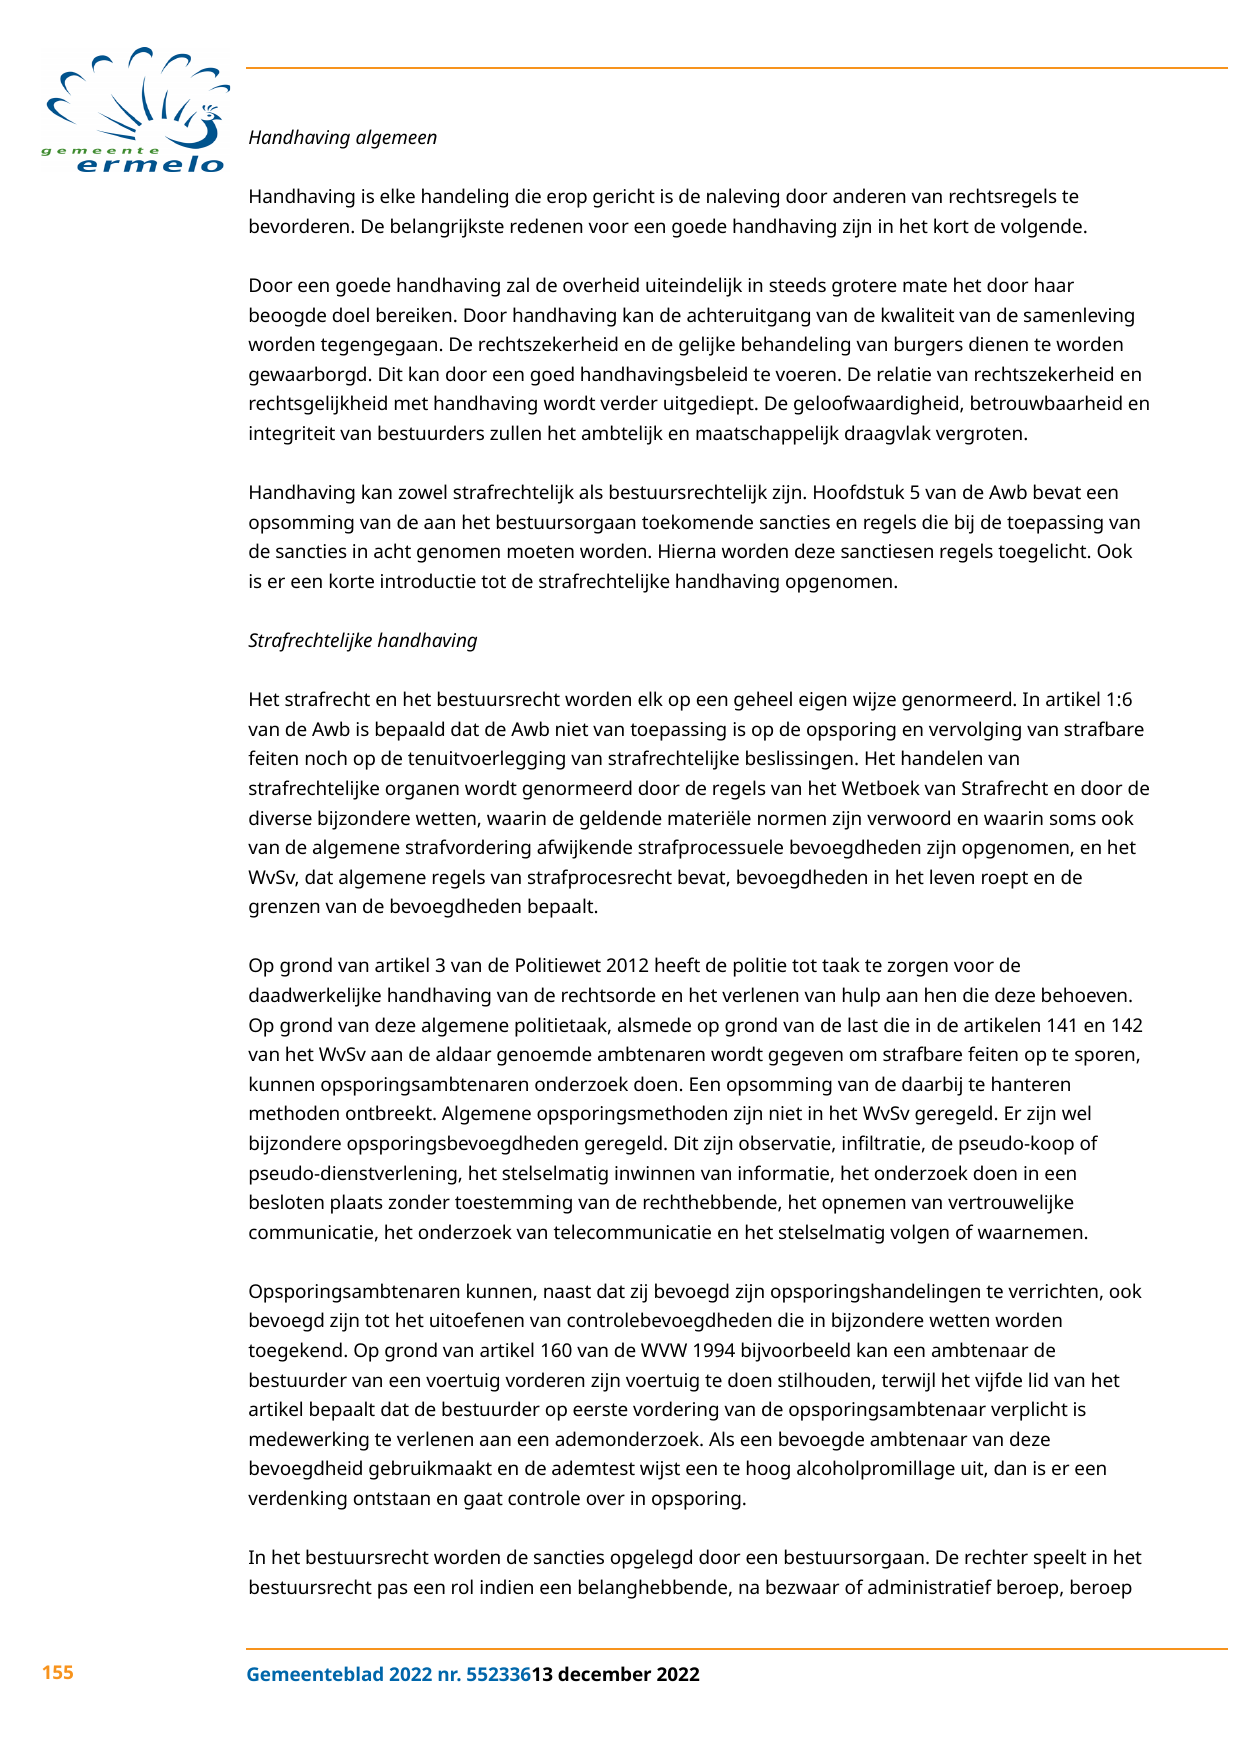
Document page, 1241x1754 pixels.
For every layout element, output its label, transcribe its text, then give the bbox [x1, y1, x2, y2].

text Door een goede handhaving zal de overheid uiteindelijk in steeds grotere mate het door haar beoogde doel bereiken. Door handhaving kan de achteruitgang van de kwaliteit van de samenleving worden tegengegaan. De rechtszekerheid en de gelijke behandeling van burgers dienen te worden gewaarborgd. Dit kan door een goed handhavingsbeleid te voeren. De relatie van rechtszekerheid en rechtsgelijkheid met handhaving wordt verder uitgediept. De geloofwaardigheid, betrouwbaarheid en integriteit van bestuurders zullen het ambtelijk en maatschappelijk draagvlak vergroten. [248, 272, 1152, 446]
text Handhaving kan zowel strafrechtelijk als bestuursrechtelijk zijn. Hoofdstuk 5 van de Awb bevat een opsomming van de aan het bestuursorgaan toekomende sancties en regels die bij de toepassing van de sancties in acht genomen moeten worden. Hierna worden deze sanctiesen regels toegelicht. Ook is er een korte introductie tot de strafrechtelijke handhaving opgenomen. [248, 479, 1152, 594]
text In het bestuursrecht worden de sancties opgelegd door een bestuursorgaan. De rechter speelt in het bestuursrecht pas een rol indien een belanghebbende, na bezwaar of administratief beroep, beroep [248, 1544, 1152, 1600]
text Strafrechtelijke handhaving [248, 627, 1152, 653]
text Handhaving is elke handeling die erop gericht is de naleving door anderen van rechtsregels te bevorderen. De belangrijkste redenen voor een goede handhaving zijn in het kort de volgende. [248, 183, 1152, 239]
picture [41, 47, 231, 172]
text Op grond van artikel 3 van de Politiewet 2012 heeft de politie tot taak te zorgen voor de daadwerkelijke handhaving van de rechtsorde en het verlenen van hulp aan hen die deze behoeven. Op grond van deze algemene politietaak, alsmede op grond van de last die in de artikelen 141 en 142 van het WvSv aan de aldaar genoemde ambtenaren wordt gegeven om strafbare feiten op te sporen, kunnen opsporingsambtenaren onderzoek doen. Een opsomming van de daarbij te hanteren methoden ontbreekt. Algemene opsporingsmethoden zijn niet in het WvSv geregeld. Er zijn wel bijzondere opsporingsbevoegdheden geregeld. Dit zijn observatie, infiltratie, de pseudo-koop of pseudo-dienstverlening, het stelselmatig inwinnen van informatie, het onderzoek doen in een besloten plaats zonder toestemming van de rechthebbende, het opnemen van vertrouwelijke communicatie, het onderzoek van telecommunicatie en het stelselmatig volgen of waarnemen. [248, 953, 1152, 1245]
text Het strafrecht en het bestuursrecht worden elk op een geheel eigen wijze genormeerd. In artikel 1:6 van de Awb is bepaald dat de Awb niet van toepassing is op de opsporing en vervolging van strafbare feiten noch op de tenuitvoerlegging van strafrechtelijke beslissingen. Het handelen van strafrechtelijke organen wordt genormeerd door de regels van het Wetboek van Strafrecht en door de diverse bijzondere wetten, waarin de geldende materiële normen zijn verwoord en waarin soms ook van de algemene strafvordering afwijkende strafprocessuele bevoegdheden zijn opgenomen, en het WvSv, dat algemene regels van strafprocesrecht bevat, bevoegdheden in het leven roept en de grenzen van de bevoegdheden bepaalt. [248, 686, 1152, 919]
text Opsporingsambtenaren kunnen, naast dat zij bevoegd zijn opsporingshandelingen te verrichten, ook bevoegd zijn tot het uitoefenen van controlebevoegdheden die in bijzondere wetten worden toegekend. Op grond van artikel 160 van de WVW 1994 bijvoorbeeld kan een ambtenaar de bestuurder van een voertuig vorderen zijn voertuig te doen stilhouden, terwijl het vijfde lid van het artikel bepaalt dat de bestuurder op eerste vordering van de opsporingsambtenaar verplicht is medewerking te verlenen aan een ademonderzoek. Als een bevoegde ambtenaar van deze bevoegdheid gebruikmaakt en de ademtest wijst een te hoog alcoholpromillage uit, dan is er een verdenking ontstaan en gaat controle over in opsporing. [248, 1278, 1152, 1511]
text Handhaving algemeen [248, 124, 1152, 150]
